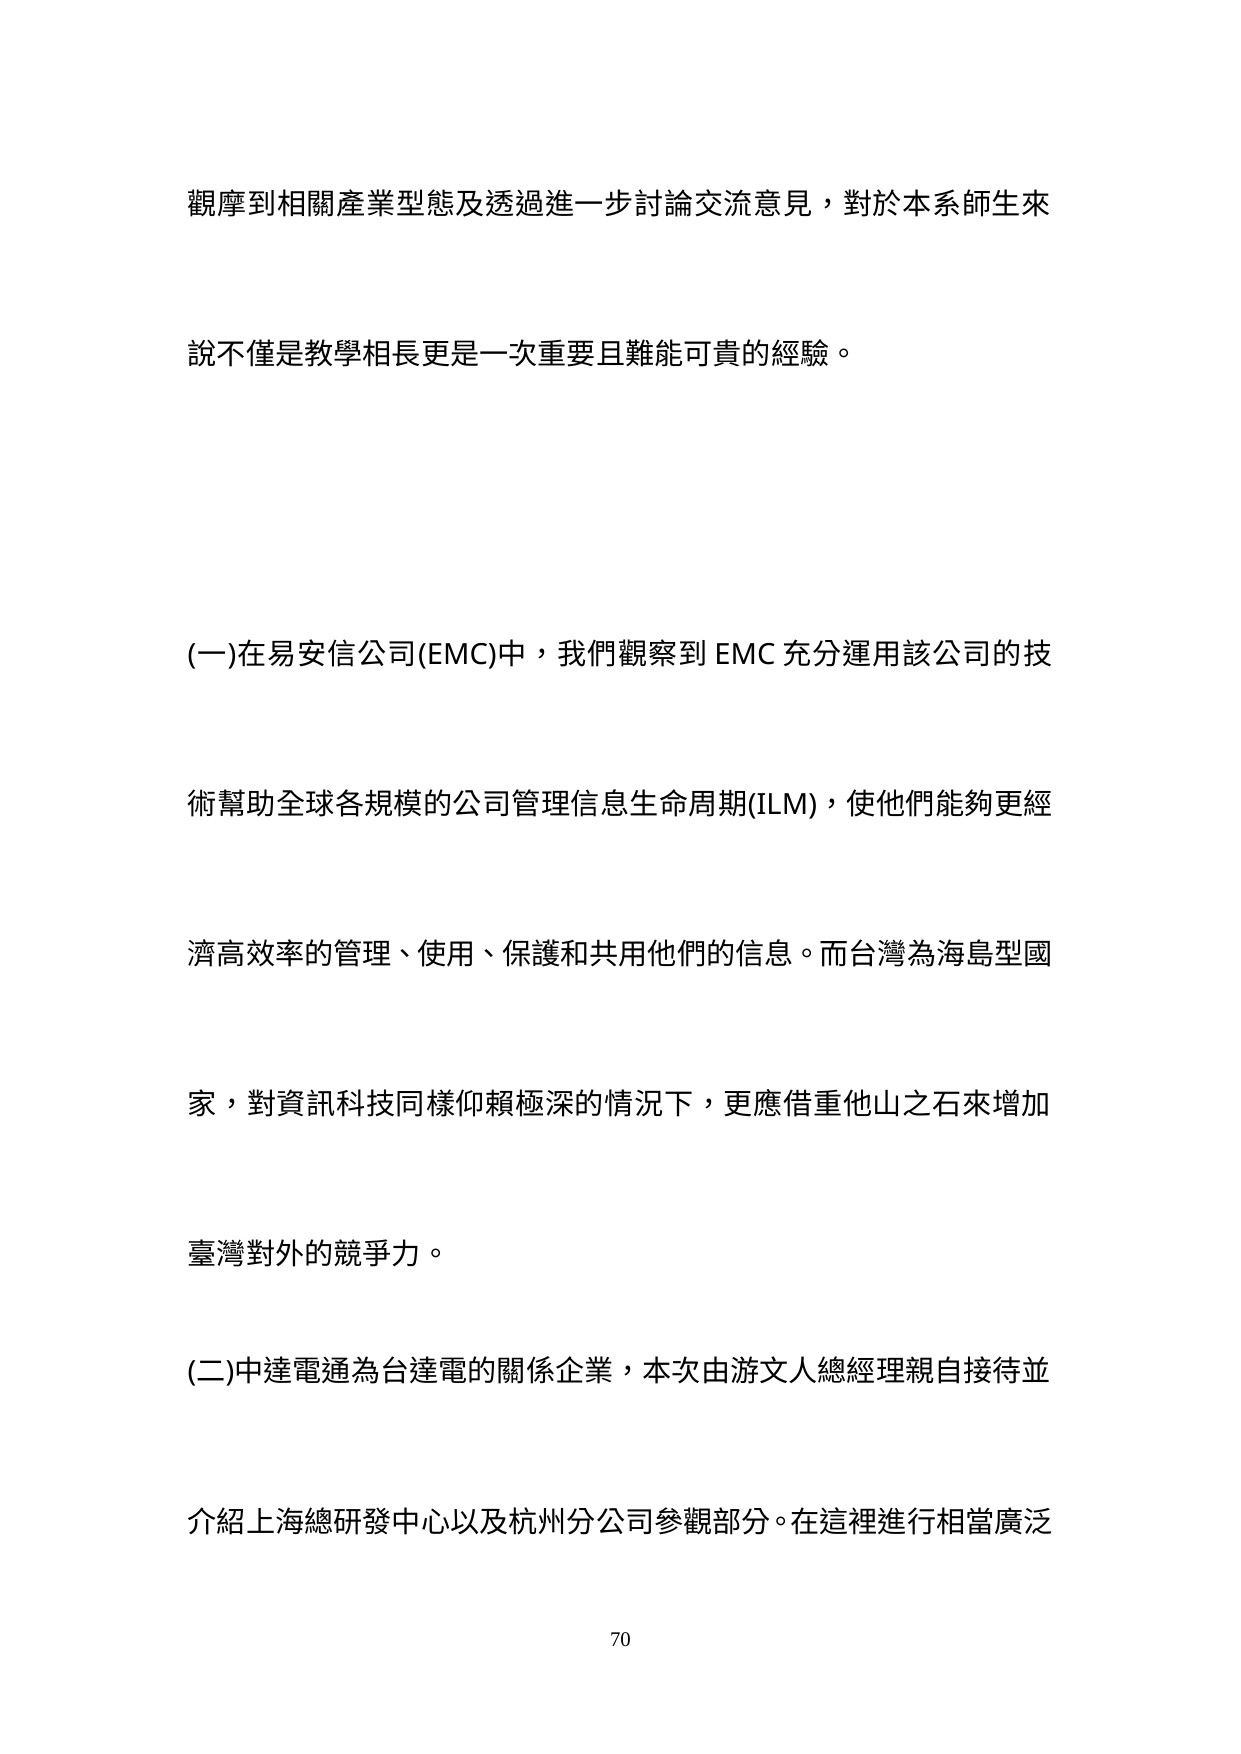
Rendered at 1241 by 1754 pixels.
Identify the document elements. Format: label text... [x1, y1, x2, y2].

text (二)中達電通為台達電的關係企業，本次由游文人總經理親自接待並介紹上海總研發中心以及杭州分公司參觀部分。在這裡進行相當廣泛 [187, 1332, 1053, 1557]
text 觀摩到相關產業型態及透過進一步討論交流意見，對於本系師生來說不僅是教學相長更是一次重要且難能可貴的經驗。 (一)在易安信公司(EMC)中，我們觀察到EMC充分運用該公司的技術幫助全球各規模的公司管理信息生命周期(ILM)，使他們能夠更經濟高效率的管理、使用、保護和共用他們的信息。而台灣為海島型國家，對資訊科技同樣仰賴極深的情況下，更應借重他山之石來增加臺灣對外的競爭力。 [187, 164, 1053, 1289]
